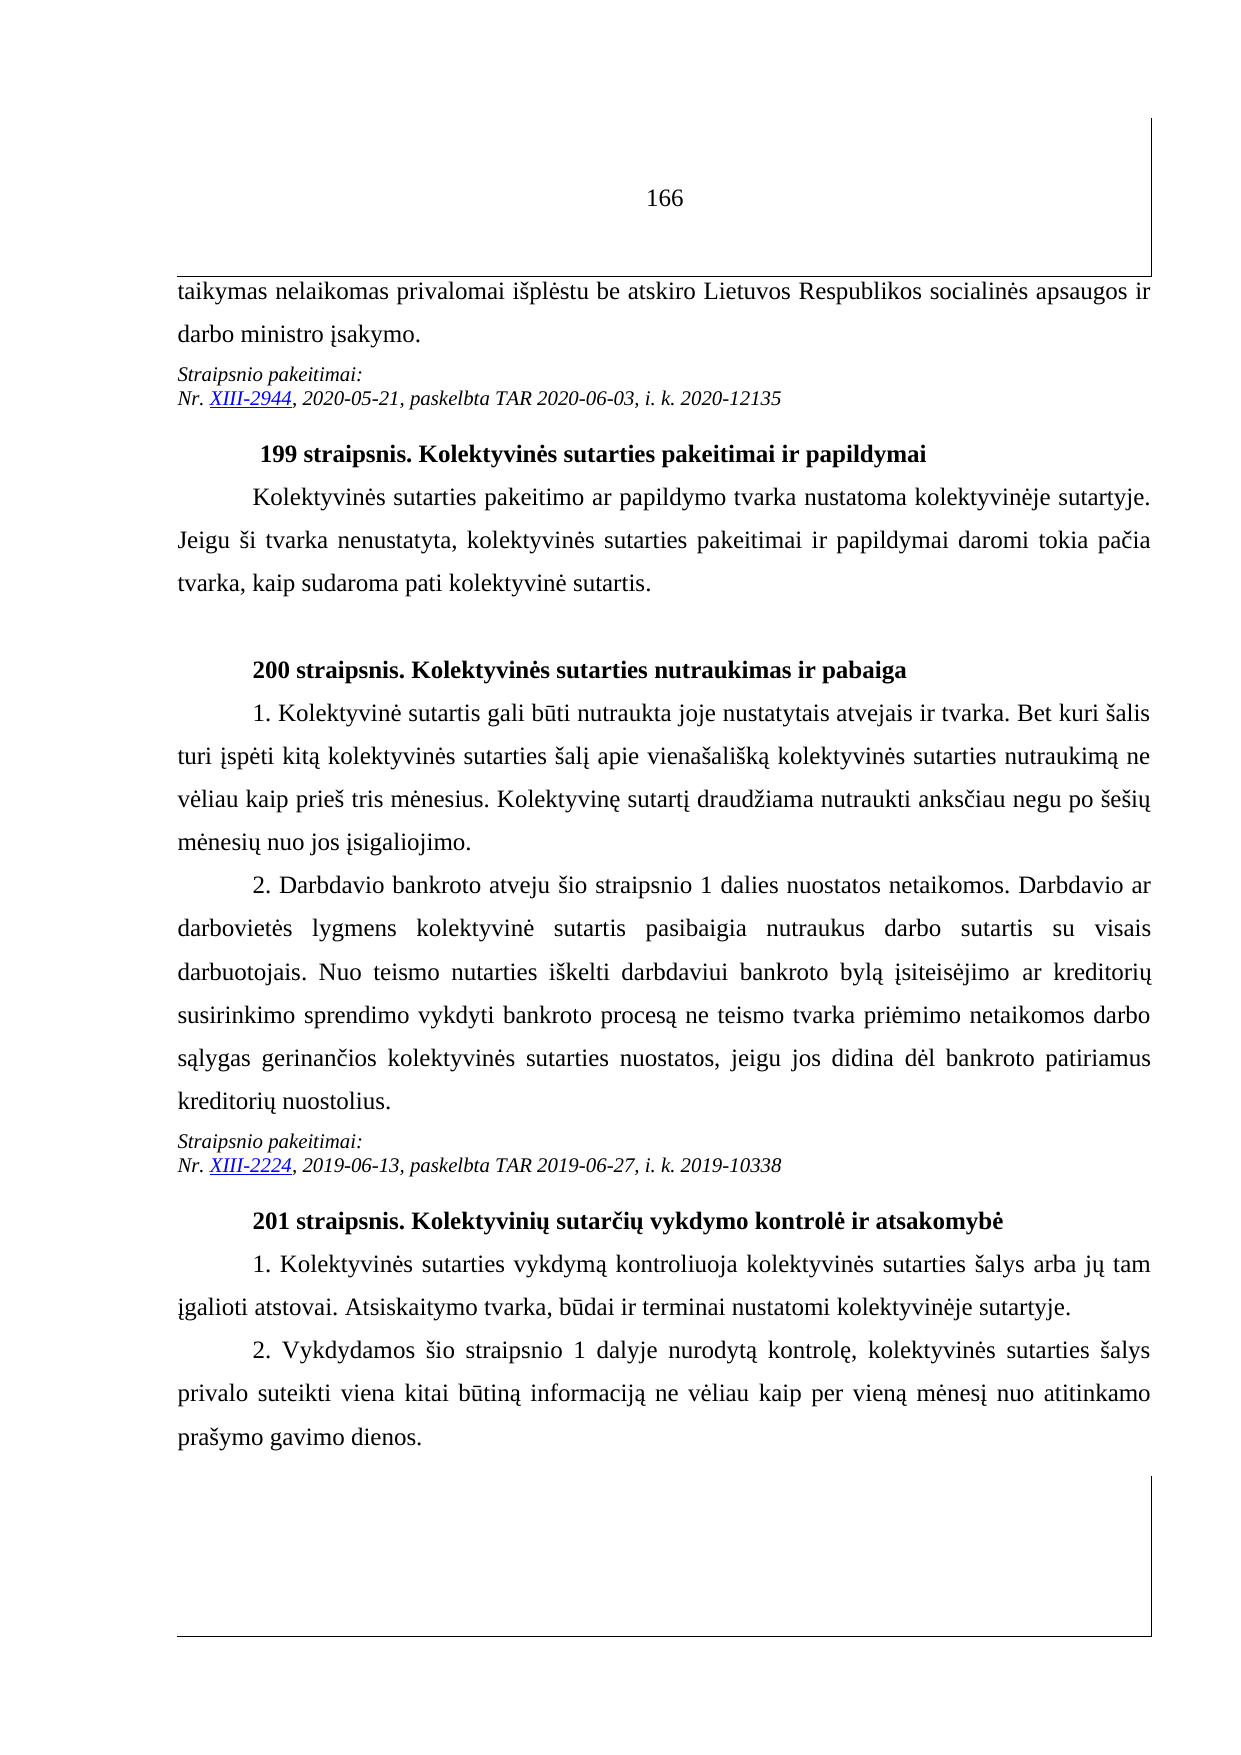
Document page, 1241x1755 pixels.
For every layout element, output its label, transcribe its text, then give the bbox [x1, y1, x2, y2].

text 1. Kolektyvinė sutartis gali būti nutraukta joje nustatytais atvejais ir tvarka. Bet kuri šalis turi įspėti kitą kolektyvinės sutarties šalį apie vienašališką kolektyvinės sutarties nutraukimą ne vėliau kaip prieš tris mėnesius. Kolektyvinę sutartį draudžiama nutraukti anksčiau negu po šešių mėnesių nuo jos įsigaliojimo. [177, 698, 1152, 856]
text 2. Vykdydamos šio straipsnio 1 dalyje nurodytą kontrolę, kolektyvinės sutarties šalys privalo suteikti viena kitai būtiną informaciją ne vėliau kaip per vieną mėnesį nuo atitinkamo prašymo gavimo dienos. [177, 1335, 1152, 1450]
text Nr. XIII-2224, 2019-06-13, paskelbta TAR 2019-06-27, i. k. 2019-10338 [177, 1153, 1152, 1177]
subtitle 201 straipsnis. Kolektyvinių sutarčių vykdymo kontrolė ir atsakomybė [177, 1206, 1152, 1235]
subtitle 199 straipsnis. Kolektyvinės sutarties pakeitimai ir papildymai [177, 439, 1152, 468]
text Kolektyvinės sutarties pakeitimo ar papildymo tvarka nustatoma kolektyvinėje sutartyje. Jeigu ši tvarka nenustatyta, kolektyvinės sutarties pakeitimai ir papildymai daromi tokia pačia tvarka, kaip sudaroma pati kolektyvinė sutartis. [177, 482, 1152, 597]
text Straipsnio pakeitimai: [177, 1129, 1152, 1153]
text 2. Darbdavio bankroto atveju šio straipsnio 1 dalies nuostatos netaikomos. Darbdavio ar darbovietės lygmens kolektyvinė sutartis pasibaigia nutraukus darbo sutartis su visais darbuotojais. Nuo teismo nutarties iškelti darbdaviui bankroto bylą įsiteisėjimo ar kreditorių susirinkimo sprendimo vykdyti bankroto procesą ne teismo tvarka priėmimo netaikomos darbo sąlygas gerinančios kolektyvinės sutarties nuostatos, jeigu jos didina dėl bankroto patiriamus kreditorių nuostolius. [177, 870, 1152, 1115]
text Straipsnio pakeitimai: [177, 362, 1152, 386]
text Nr. XIII-2944, 2020-05-21, paskelbta TAR 2020-06-03, i. k. 2020-12135 [177, 386, 1152, 410]
text taikymas nelaikomas privalomai išplėstu be atskiro Lietuvos Respublikos socialinės apsaugos ir darbo ministro įsakymo. [177, 276, 1152, 348]
text 1. Kolektyvinės sutarties vykdymą kontroliuoja kolektyvinės sutarties šalys arba jų tam įgalioti atstovai. Atsiskaitymo tvarka, būdai ir terminai nustatomi kolektyvinėje sutartyje. [177, 1249, 1152, 1321]
subtitle 200 straipsnis. Kolektyvinės sutarties nutraukimas ir pabaiga [177, 655, 1152, 683]
